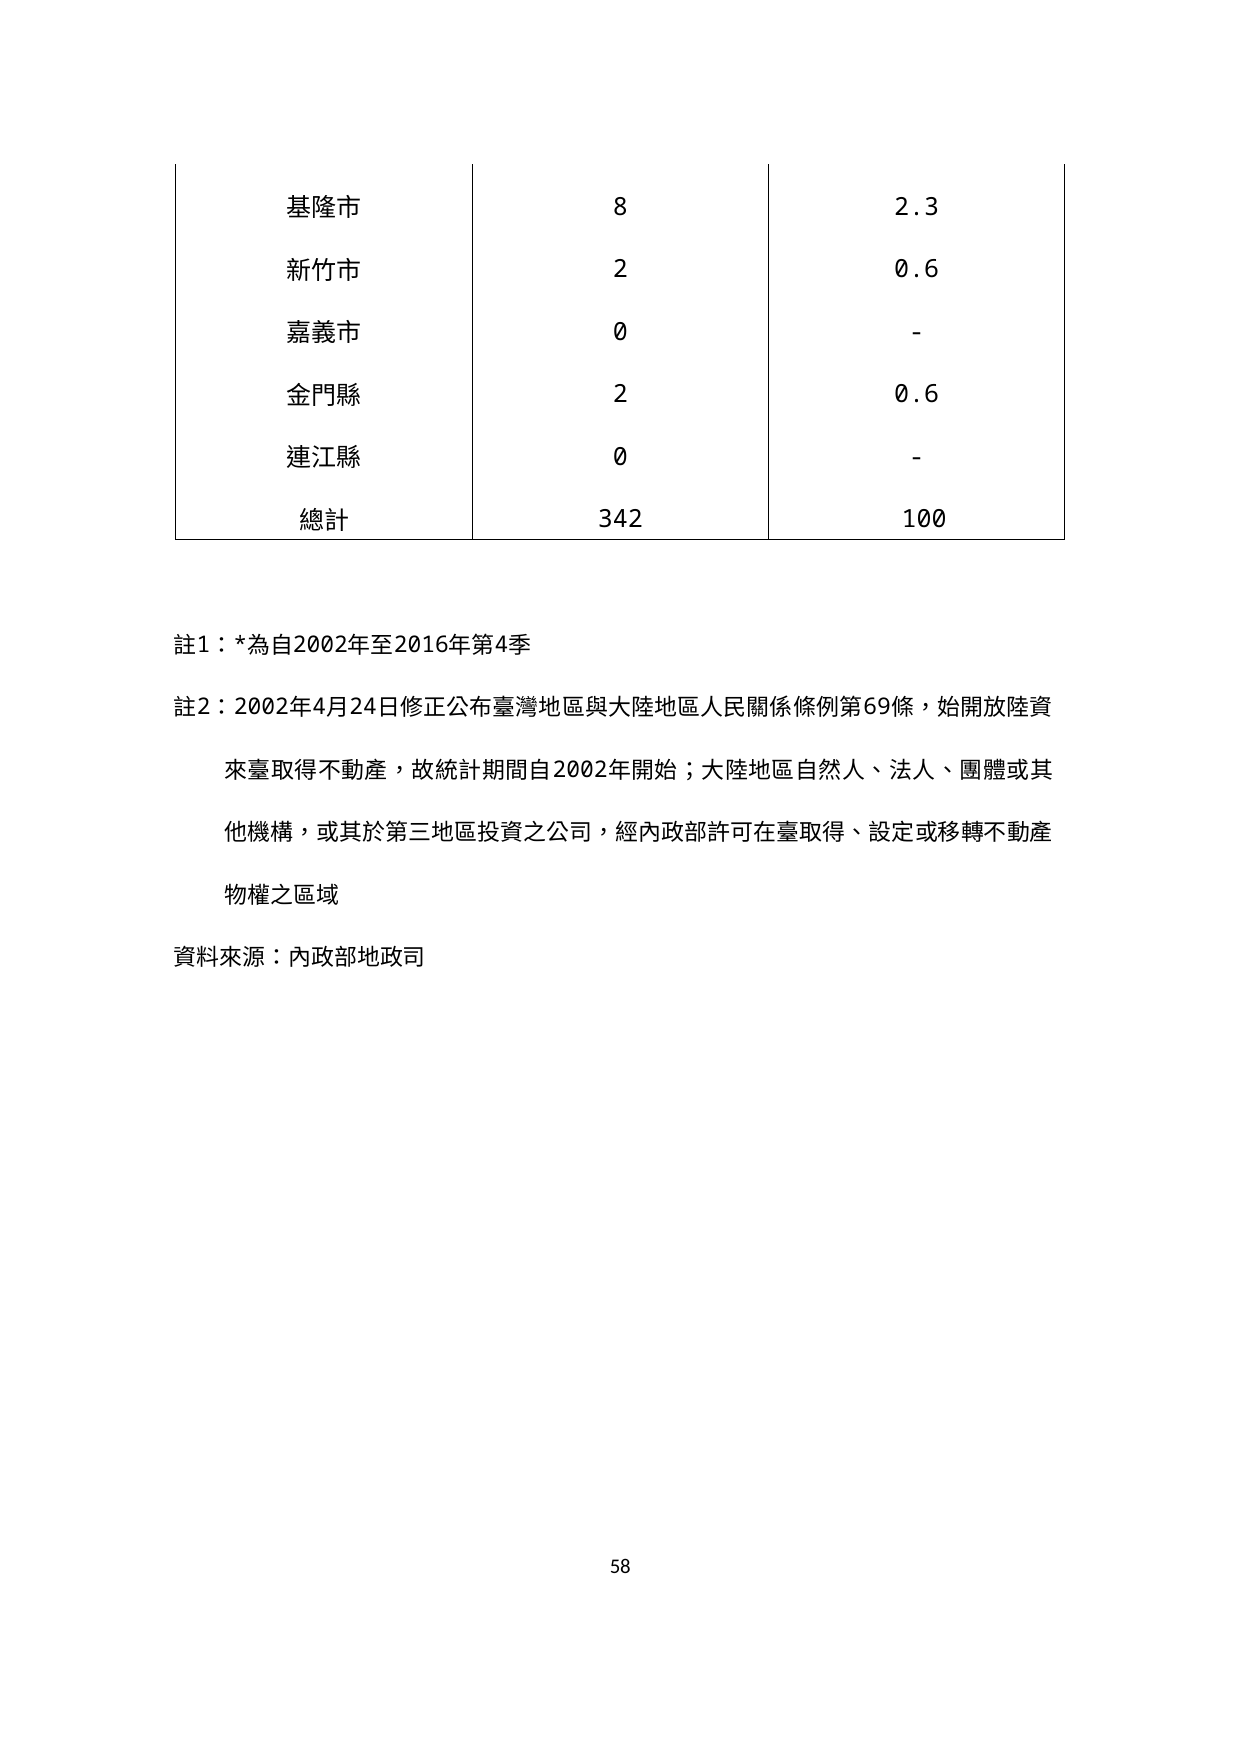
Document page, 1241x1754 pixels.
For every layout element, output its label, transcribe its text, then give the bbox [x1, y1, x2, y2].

table_cell 100 [769, 477, 1064, 539]
text 資料來源：內政部地政司 [173, 914, 1053, 977]
table_cell 新竹市 [176, 227, 472, 289]
table_cell 嘉義市 [176, 289, 472, 352]
table_cell 0 [473, 289, 768, 352]
text 註2：2002年4月24日修正公布臺灣地區與大陸地區人民關係條例第69條，始開放陸資來臺取得不動產，故統計期間自2002年開始；大陸地區自然人、法人、團體或其他機構，或其於第三地區投資之公司，經內政部許可在臺取得、設定或移轉不動產物權之區域 [173, 664, 1053, 914]
text 註1：*為自2002年至2016年第4季 [173, 602, 1053, 664]
table_cell - [769, 289, 1064, 352]
table_cell 基隆市 [176, 164, 472, 227]
table_cell 金門縣 [176, 352, 472, 414]
table_cell 0 [473, 414, 768, 477]
table_cell 342 [473, 477, 768, 539]
table_cell - [769, 414, 1064, 477]
table_cell 連江縣 [176, 414, 472, 477]
table_cell 0.6 [769, 352, 1064, 414]
table_cell 8 [473, 164, 768, 227]
table_cell 總計 [176, 477, 472, 539]
table_cell 2 [473, 227, 768, 289]
table_cell 2.3 [769, 164, 1064, 227]
table_cell 0.6 [769, 227, 1064, 289]
table_cell 2 [473, 352, 768, 414]
